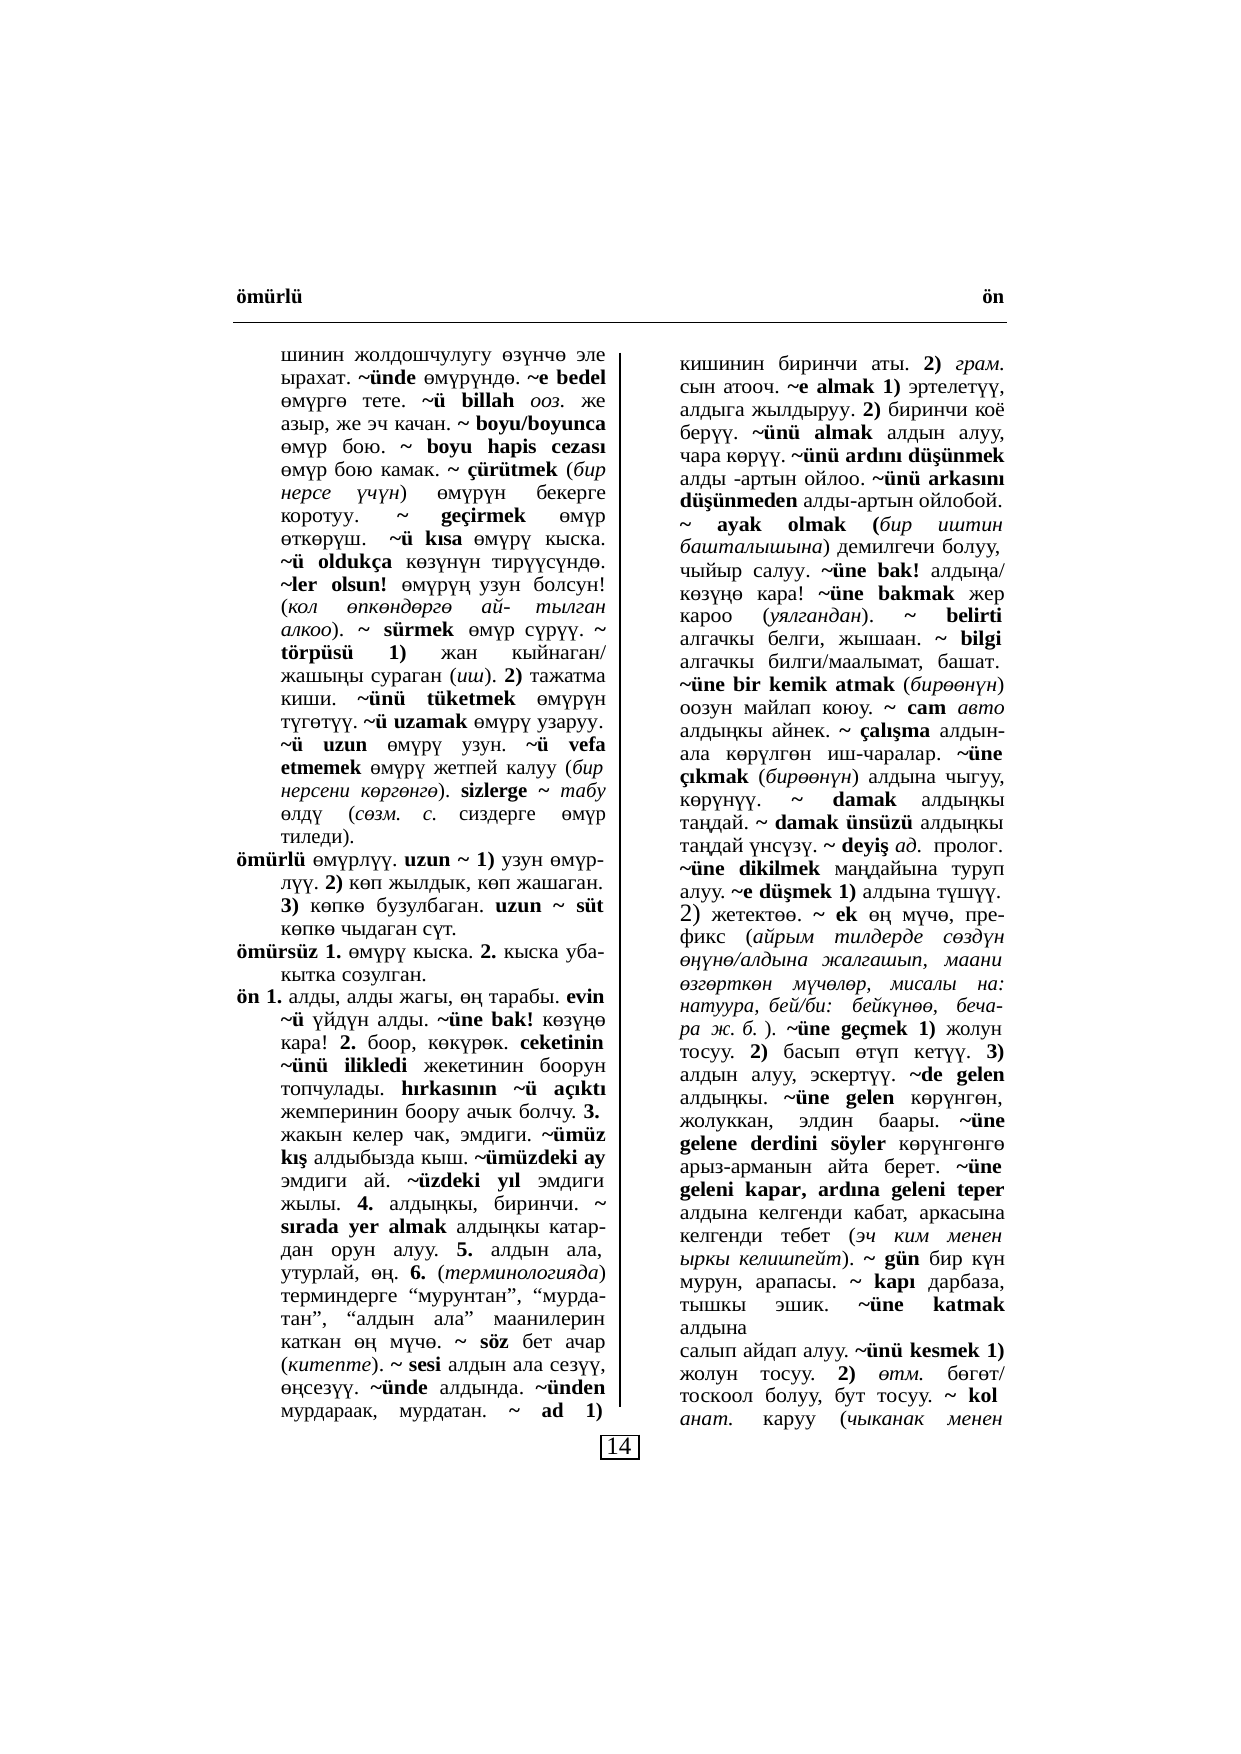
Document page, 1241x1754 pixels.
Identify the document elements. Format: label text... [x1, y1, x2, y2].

text салып айдап алуу. ~ünü kesmek 1) жолун тосуу. 2) өтм. бөгөт/ тоскоол болуу, бут тосуу. ~ kol [679, 1339, 1005, 1407]
text ömürsüz 1. өмүрү кыска. 2. кыска уба- кытка созулган. [236, 940, 606, 986]
text тосуу. 2) басып өтүп кетүү. 3) алдын алуу, эскертүү. ~de gelen алдыңкы. ~üne gelen көрүнгөн, [679, 1040, 1005, 1109]
text өзгөрткөн мүчөлөр, мисалы на: натуура, бей/би: бейкүнөө, беча- ра ж. б. ). ~üne geçmek 1) жолун [679, 972, 1005, 1040]
text ~ü uzun өмүрү узун. ~ü vefa etmemek өмүрү жетпей калуу (бир [281, 733, 606, 779]
text оозун майлап коюу. ~ cam авто алдыңкы айнек. ~ çalışma алдын- ала көрүлгөн иш-чаралар. ~üne [679, 696, 1005, 765]
text мурдараак, мурдатан. ~ ad 1) [281, 1399, 606, 1422]
text ~ ayak olmak (бир иштин башталышына) демилгечи болуу, [679, 513, 1005, 558]
text ~ü үйдүн алды. ~üne bak! көзүңө кара! 2. боор, көкүрөк. ceketinin [281, 1008, 606, 1054]
text нерсени көргөнгө). sizlerge ~ табу өлдү (сөзм. с. сиздерге өмүр тиледи). [281, 779, 606, 848]
text çıkmak (бирөөнүн) алдына чыгуу, көрүнүү. ~ damak алдыңкы таңдай. ~ damak ünsüzü алдыңкы [679, 765, 1005, 834]
text 3) көпкө бузулбаган. uzun ~ süt [281, 894, 606, 917]
text ömürlü өмүрлүү. uzun ~ 1) узун өмүр- лүү. 2) көп жылдык, көп жашаган. [236, 848, 606, 894]
text ыркы келишпейт). ~ gün бир күн мурун, арапасы. ~ kapı дарбаза, тышкы эшик. ~üne katmak алдына [679, 1247, 1005, 1339]
text жылы. 4. алдыңкы, биринчи. ~ sırada yer almak алдыңкы катар- дан орун алуу. 5. алдын ала, [281, 1192, 606, 1261]
text анат. каруу (чыканак менен [679, 1407, 1004, 1430]
text жолуккан, элдин баары. ~üne gelene derdini söyler көрүнгөнгө арыз-арманын айта берет. ~üne [679, 1109, 1005, 1178]
text утурлай, өң. 6. (терминологияда) терминдерге “мурунтан”, “мурда- тан”, “алдын ала” маанилерин [281, 1261, 606, 1330]
text шинин жолдошчулугу өзүнчө эле ырахат. ~ünde өмүрүндө. ~e bedel өмүргө тете. ~ü billah ооз. же азыр, же эч качан. ~ boyu/boyunca өмүр бою. ~ boyu hapis cezası өмүр бою камак. ~ çürütmek (бир нерсе үчүн) өмүрүн бекерге коротуу. ~ geçirmek өмүр өткөрүш. ~ü kısa өмүрү кыска. ~ü oldukça көзүнүн тирүүсүндө. ~ler olsun! өмүрүң узун болсун! (кол өпкөндөргө ай- тылган алкоо). ~ sürmek өмүр сүрүү. ~ törpüsü 1) жан кыйнаган/ жашыңы сураган (иш). 2) тажатма киши. ~ünü tüketmek өмүрүн түгөтүү. ~ü uzamak өмүрү узаруу. [281, 342, 606, 733]
text кишинин биринчи аты. 2) грам. сын атооч. ~e almak 1) эртелетүү, алдыга жылдыруу. 2) биринчи коё берүү. ~ünü almak алдын алуу, чара көрүү. ~ünü ardını düşünmek алды -артын ойлоо. ~ünü arkasını düşünmeden алды-артын ойлобой. [679, 351, 1005, 512]
text каткан өң мүчө. ~ söz бет ачар (китепте). ~ sesi алдын ала сезүү, өңсезүү. ~ünde алдында. ~ünden [281, 1330, 606, 1399]
text ~üne dikilmek маңдайына туруп алуу. ~e düşmek 1) алдына түшүү. [679, 857, 1005, 903]
text ~ünü ilikledi жекетинин боорун топчулады. hırkasının ~ü açıktı жемперинин боору ачык болчу. 3. [281, 1054, 606, 1123]
text көпкө чыдаган сүт. [281, 917, 458, 940]
text ömürlü ön [236, 284, 1065, 308]
text чыйыр салуу. ~üne bak! алдыңа/ көзүңө кара! ~üne bakmak жер кароо (уялгандан). ~ belirti [679, 559, 1005, 627]
list жетектөө. ~ ek өң мүчө, пре- фикс (айрым тилдерде сөздүн өңүнө/алдына жалгашып, маани [679, 903, 1004, 971]
text geleni kapar, ardına geleni teper алдына келгенди кабат, аркасына келгенди тебет (эч ким менен [679, 1178, 1005, 1247]
text алгачкы билги/маалымат, башат. [679, 650, 1005, 673]
text ~üne bir kemik atmak (бирөөнүн) [679, 673, 1005, 696]
text жакын келер чак, эмдиги. ~ümüz kış алдыбызда кыш. ~ümüzdeki ay эмдиги ай. ~üzdeki yıl эмдиги [281, 1123, 606, 1192]
text алгачкы белги, жышаан. ~ bilgi [679, 627, 1005, 650]
text ön 1. алды, алды жагы, өң тарабы. evin [236, 986, 606, 1008]
text таңдай үнсүзү. ~ deyiş ад. пролог. [679, 834, 1005, 857]
